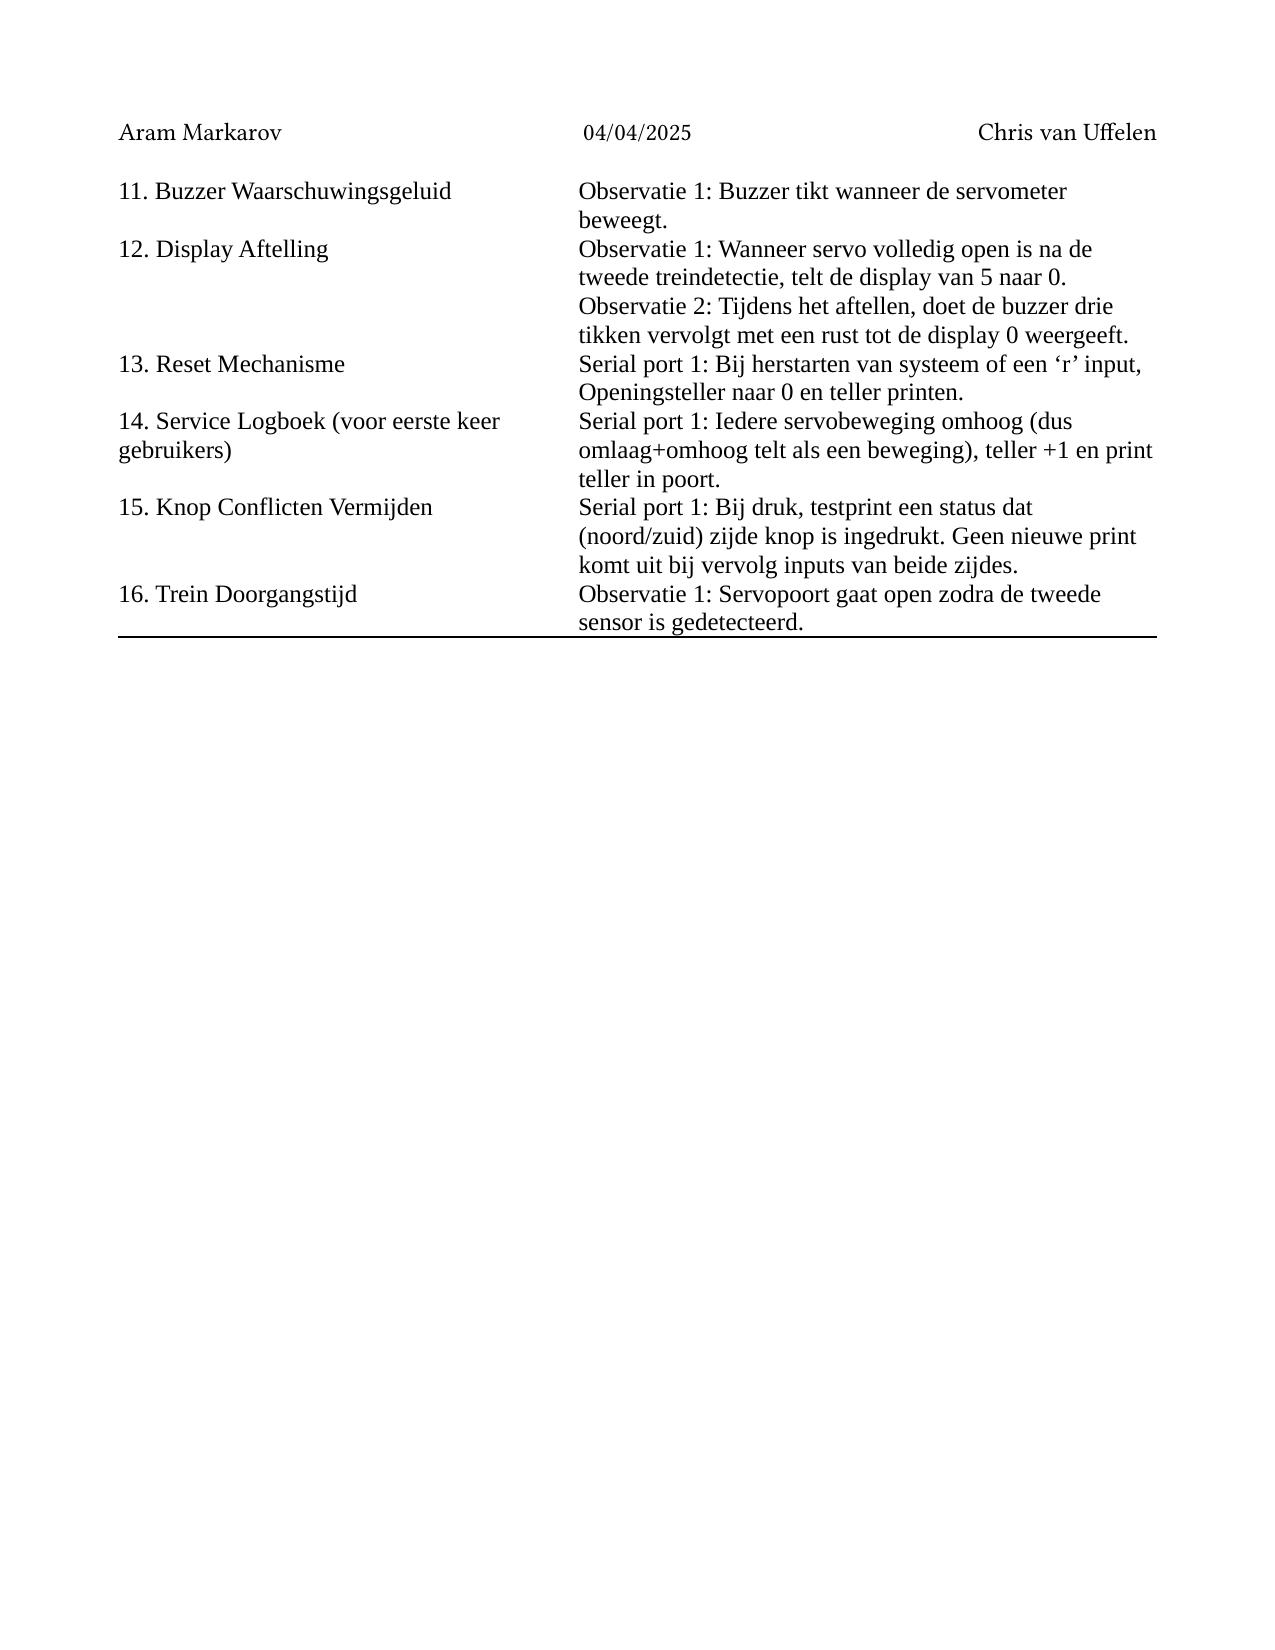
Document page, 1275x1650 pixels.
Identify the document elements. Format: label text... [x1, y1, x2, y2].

table_cell Serial port 1: Bij herstarten van systeem of een ‘r’ input, Openingsteller naar 0 en teller printen. [578, 349, 1157, 406]
table_cell Serial port 1: Bij druk, testprint een status dat (noord/zuid) zijde knop is ingedrukt. Geen nieuwe print komt uit bij vervolg inputs van beide zijdes. [578, 493, 1157, 579]
table_cell Serial port 1: Iedere servobeweging omhoog (dus omlaag+omhoog telt als een beweging), teller +1 en print teller in poort. [578, 406, 1157, 492]
table_cell 15. Knop Conflicten Vermijden [118, 493, 578, 579]
table_cell Observatie 1: Wanneer servo volledig open is na de tweede treindetectie, telt de display van 5 naar 0. Observatie 2: Tijdens het aftellen, doet de buzzer drie tikken vervolgt met een rust tot de display 0 weergeeft. [578, 234, 1157, 349]
table_cell 16. Trein Doorgangstijd [118, 579, 578, 636]
table_cell 13. Reset Mechanisme [118, 349, 578, 406]
table_cell 11. Buzzer Waarschuwingsgeluid [118, 176, 578, 234]
table_cell 14. Service Logboek (voor eerste keer gebruikers) [118, 406, 578, 492]
table_cell 12. Display Aftelling [118, 234, 578, 349]
table_cell Observatie 1: Servopoort gaat open zodra de tweede sensor is gedetecteerd. [578, 579, 1157, 636]
table_cell Observatie 1: Buzzer tikt wanneer de servometer beweegt. [578, 176, 1157, 234]
